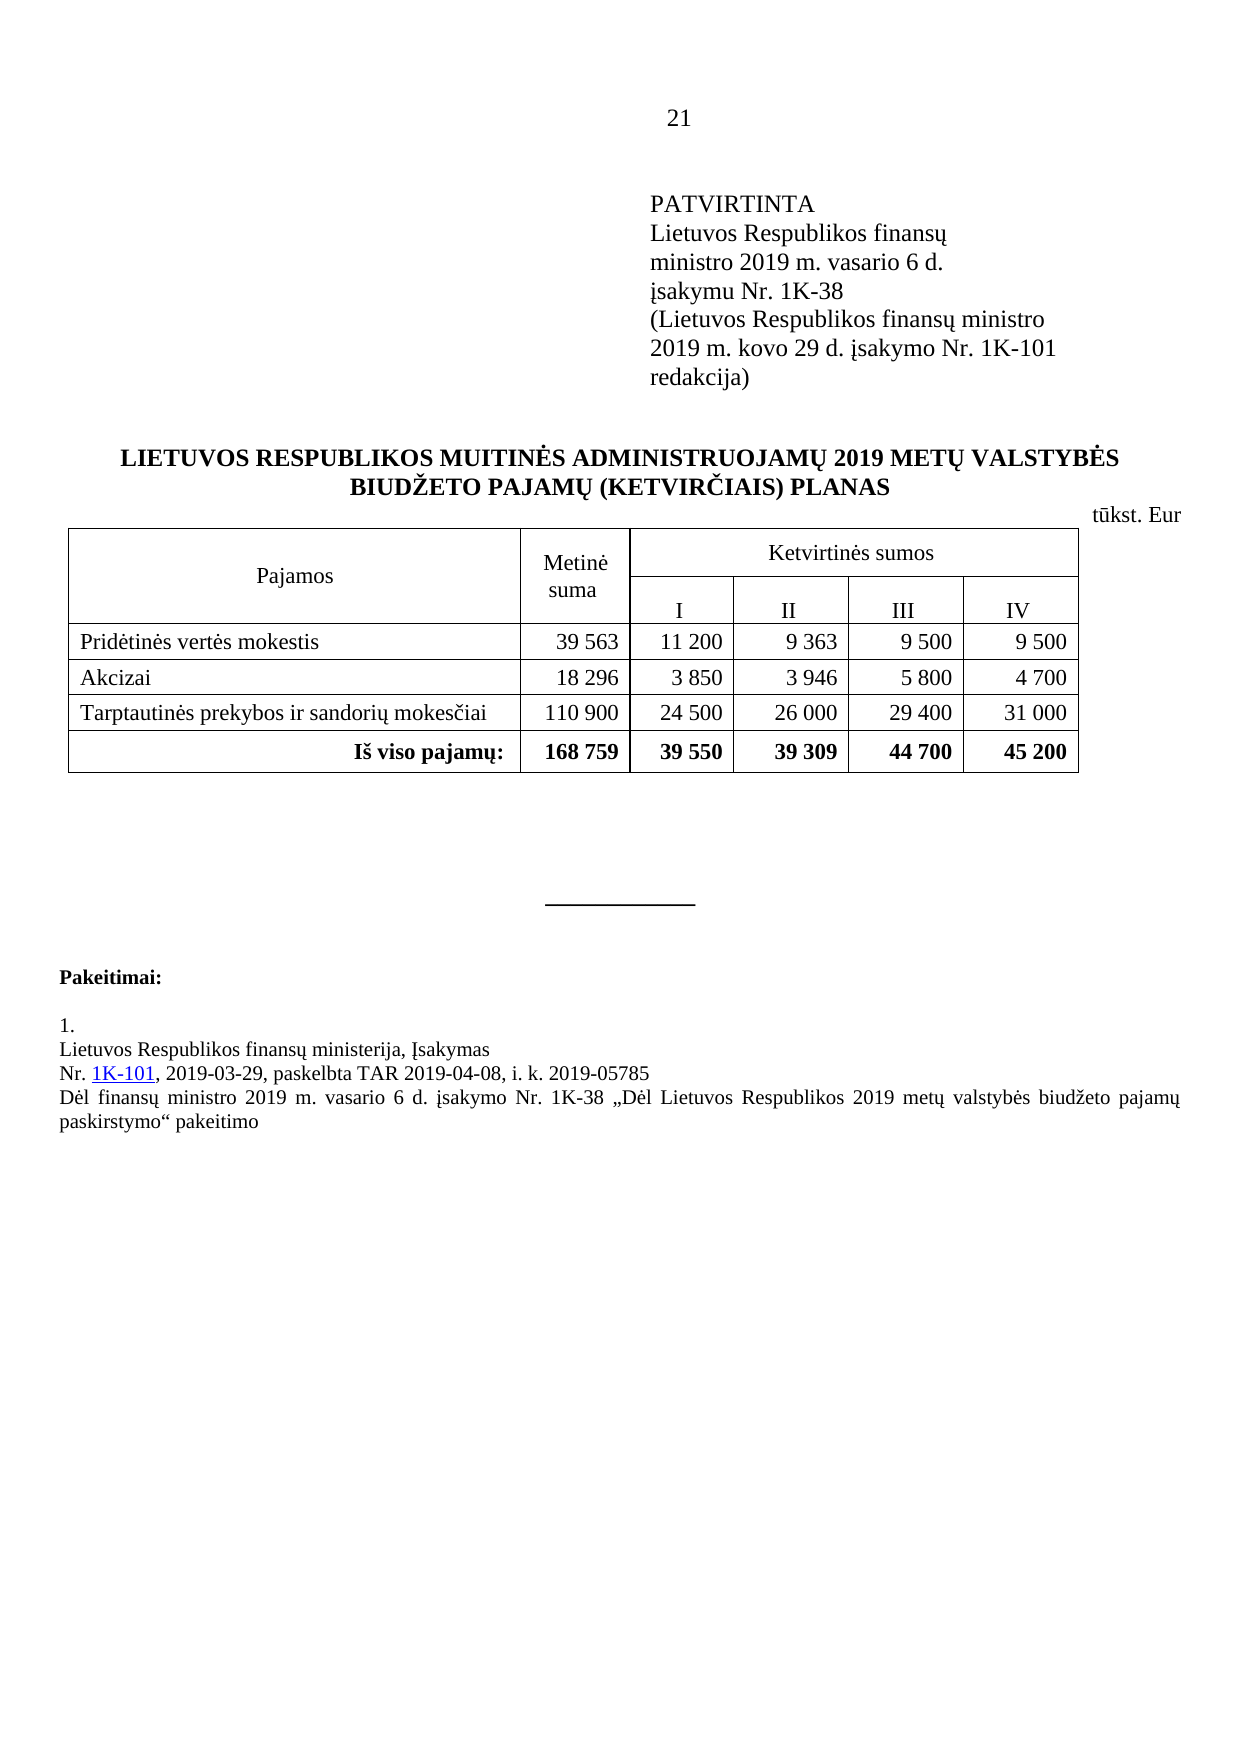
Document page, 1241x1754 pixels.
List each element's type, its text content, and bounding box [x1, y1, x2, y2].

text Lietuvos Respublikos finansų ministerija, Įsakymas [59, 1037, 1181, 1061]
text (Lietuvos Respublikos finansų ministro [59, 304, 1181, 333]
table_cell 168 759 [521, 731, 629, 772]
table_cell II [734, 577, 848, 623]
text Dėl finansų ministro 2019 m. vasario 6 d. įsakymo Nr. 1K-38 „Dėl Lietuvos Respublikos 2019 metų valstybės biudžeto pajamų paskirstymo“ pakeitimo [59, 1085, 1181, 1133]
table_cell 3 946 [734, 660, 848, 694]
table_cell 44 700 [849, 731, 963, 772]
table_cell 3 850 [631, 660, 733, 694]
table_cell IV [964, 577, 1078, 623]
table_header Pajamos [69, 529, 520, 623]
table_cell 39 550 [631, 731, 733, 772]
text LIETUVOS RESPUBLIKOS MUITINĖS ADMINISTRUOJAMŲ 2019 METŲ VALSTYBĖS BIUDŽETO PAJAMŲ (KETVIRČIAIS) PLANAS [59, 443, 1181, 501]
table_cell 29 400 [849, 695, 963, 730]
table_cell Tarptautinės prekybos ir sandorių mokesčiai [69, 695, 520, 730]
table_cell 9 500 [849, 624, 963, 659]
table_cell 5 800 [849, 660, 963, 694]
table_header Ketvirtinės sumos [631, 529, 1078, 576]
table_cell III [849, 577, 963, 623]
text Nr. 1K-101, 2019-03-29, paskelbta TAR 2019-04-08, i. k. 2019-05785 [59, 1061, 1181, 1085]
text redakcija) [650, 362, 1181, 391]
table_cell 9 500 [964, 624, 1078, 659]
table_cell 9 363 [734, 624, 848, 659]
text 1. [59, 1013, 1181, 1037]
table_cell Akcizai [69, 660, 520, 694]
text 2019 m. kovo 29 d. įsakymo Nr. 1K-101 [650, 333, 1181, 362]
table_cell Pridėtinės vertės mokestis [69, 624, 520, 659]
table_cell Iš viso pajamų: [69, 731, 520, 772]
text Lietuvos Respublikos finansų [59, 218, 1181, 247]
text tūkst. Eur [59, 501, 1181, 527]
text įsakymu Nr. 1K-38 [59, 276, 1181, 304]
table_cell 45 200 [964, 731, 1078, 772]
table_cell I [631, 577, 733, 623]
text ministro 2019 m. vasario 6 d. [59, 247, 1181, 276]
table_cell 24 500 [631, 695, 733, 730]
table_cell 39 309 [734, 731, 848, 772]
table_cell 110 900 [521, 695, 629, 730]
text PATVIRTINTA [59, 189, 1181, 218]
table_cell 26 000 [734, 695, 848, 730]
text –––––––––––– [59, 888, 1181, 917]
table_cell 18 296 [521, 660, 629, 694]
table_cell 31 000 [964, 695, 1078, 730]
table_cell 4 700 [964, 660, 1078, 694]
text Pakeitimai: [59, 965, 1181, 989]
table_header Metinė suma [521, 529, 629, 623]
table_cell 39 563 [521, 624, 629, 659]
table_cell 11 200 [631, 624, 733, 659]
